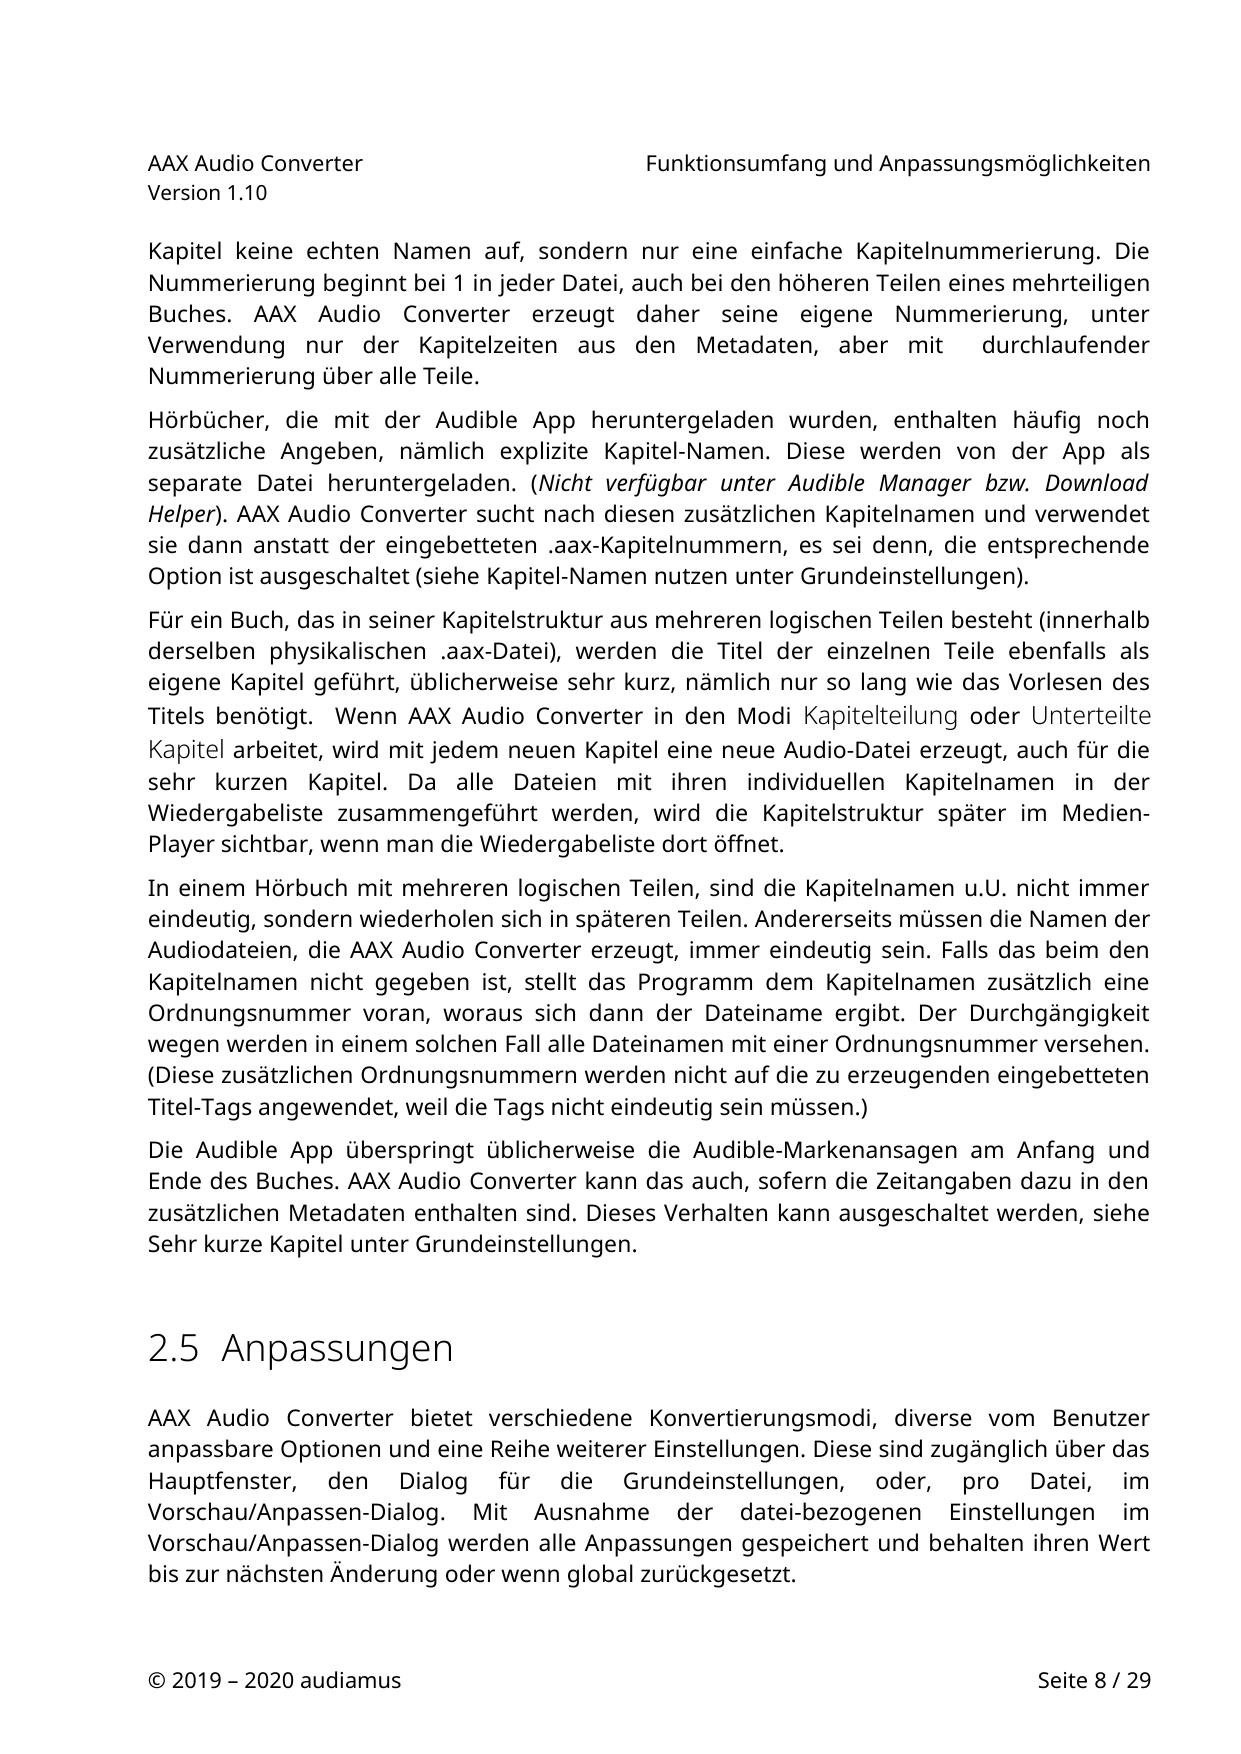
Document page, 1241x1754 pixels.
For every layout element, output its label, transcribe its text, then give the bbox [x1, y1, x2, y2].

text AAX Audio Converter bietet verschiedene Konvertierungsmodi, diverse vom Benutzer anpassbare Optionen und eine Reihe weiterer Einstellungen. Diese sind zugänglich über das Hauptfenster, den Dialog für die Grundeinstellungen, oder, pro Datei, im Vorschau/Anpassen-Dialog. Mit Ausnahme der datei-bezogenen Einstellungen im Vorschau/Anpassen-Dialog werden alle Anpassungen gespeichert und behalten ihren Wert bis zur nächsten Änderung oder wenn global zurückgesetzt. [148, 1402, 1152, 1590]
text Kapitel keine echten Namen auf, sondern nur eine einfache Kapitelnummerierung. Die Nummerierung beginnt bei 1 in jeder Datei, auch bei den höheren Teilen eines mehrteiligen Buches. AAX Audio Converter erzeugt daher seine eigene Nummerierung, unter Verwendung nur der Kapitelzeiten aus den Metadaten, aber mit durchlaufender Nummerierung über alle Teile. [148, 235, 1152, 392]
text Für ein Buch, das in seiner Kapitelstruktur aus mehreren logischen Teilen besteht (innerhalb derselben physikalischen .aax-Datei), werden die Titel der einzelnen Teile ebenfalls als eigene Kapitel geführt, üblicherweise sehr kurz, nämlich nur so lang wie das Vorlesen des Titels benötigt. Wenn AAX Audio Converter in den Modi Kapitelteilung oder Unterteilte Kapitel arbeitet, wird mit jedem neuen Kapitel eine neue Audio-Datei erzeugt, auch für die sehr kurzen Kapitel. Da alle Dateien mit ihren individuellen Kapitelnamen in der Wiedergabeliste zusammengeführt werden, wird die Kapitelstruktur später im Medien-Player sichtbar, wenn man die Wiedergabeliste dort öffnet. [148, 604, 1152, 859]
subtitle Anpassungen [148, 1322, 1152, 1373]
text In einem Hörbuch mit mehreren logischen Teilen, sind die Kapitelnamen u.U. nicht immer eindeutig, sondern wiederholen sich in späteren Teilen. Andererseits müssen die Namen der Audiodateien, die AAX Audio Converter erzeugt, immer eindeutig sein. Falls das beim den Kapitelnamen nicht gegeben ist, stellt das Programm dem Kapitelnamen zusätzlich eine Ordnungsnummer voran, woraus sich dann der Dateiname ergibt. Der Durchgängigkeit wegen werden in einem solchen Fall alle Dateinamen mit einer Ordnungsnummer versehen. (Diese zusätzlichen Ordnungsnummern werden nicht auf die zu erzeugenden eingebetteten Titel-Tags angewendet, weil die Tags nicht eindeutig sein müssen.) [148, 872, 1152, 1122]
text Hörbücher, die mit der Audible App heruntergeladen wurden, enthalten häufig noch zusätzliche Angeben, nämlich explizite Kapitel-Namen. Diese werden von der App als separate Datei heruntergeladen. (Nicht verfügbar unter Audible Manager bzw. Download Helper). AAX Audio Converter sucht nach diesen zusätzlichen Kapitelnamen und verwendet sie dann anstatt der eingebetteten .aax-Kapitelnummern, es sei denn, die entsprechende Option ist ausgeschaltet (siehe Kapitel-Namen nutzen unter Grundeinstellungen). [148, 404, 1152, 591]
text Die Audible App überspringt üblicherweise die Audible-Markenansagen am Anfang und Ende des Buches. AAX Audio Converter kann das auch, sofern die Zeitangaben dazu in den zusätzlichen Metadaten enthalten sind. Dieses Verhalten kann ausgeschaltet werden, siehe Sehr kurze Kapitel unter Grundeinstellungen. [148, 1134, 1152, 1259]
